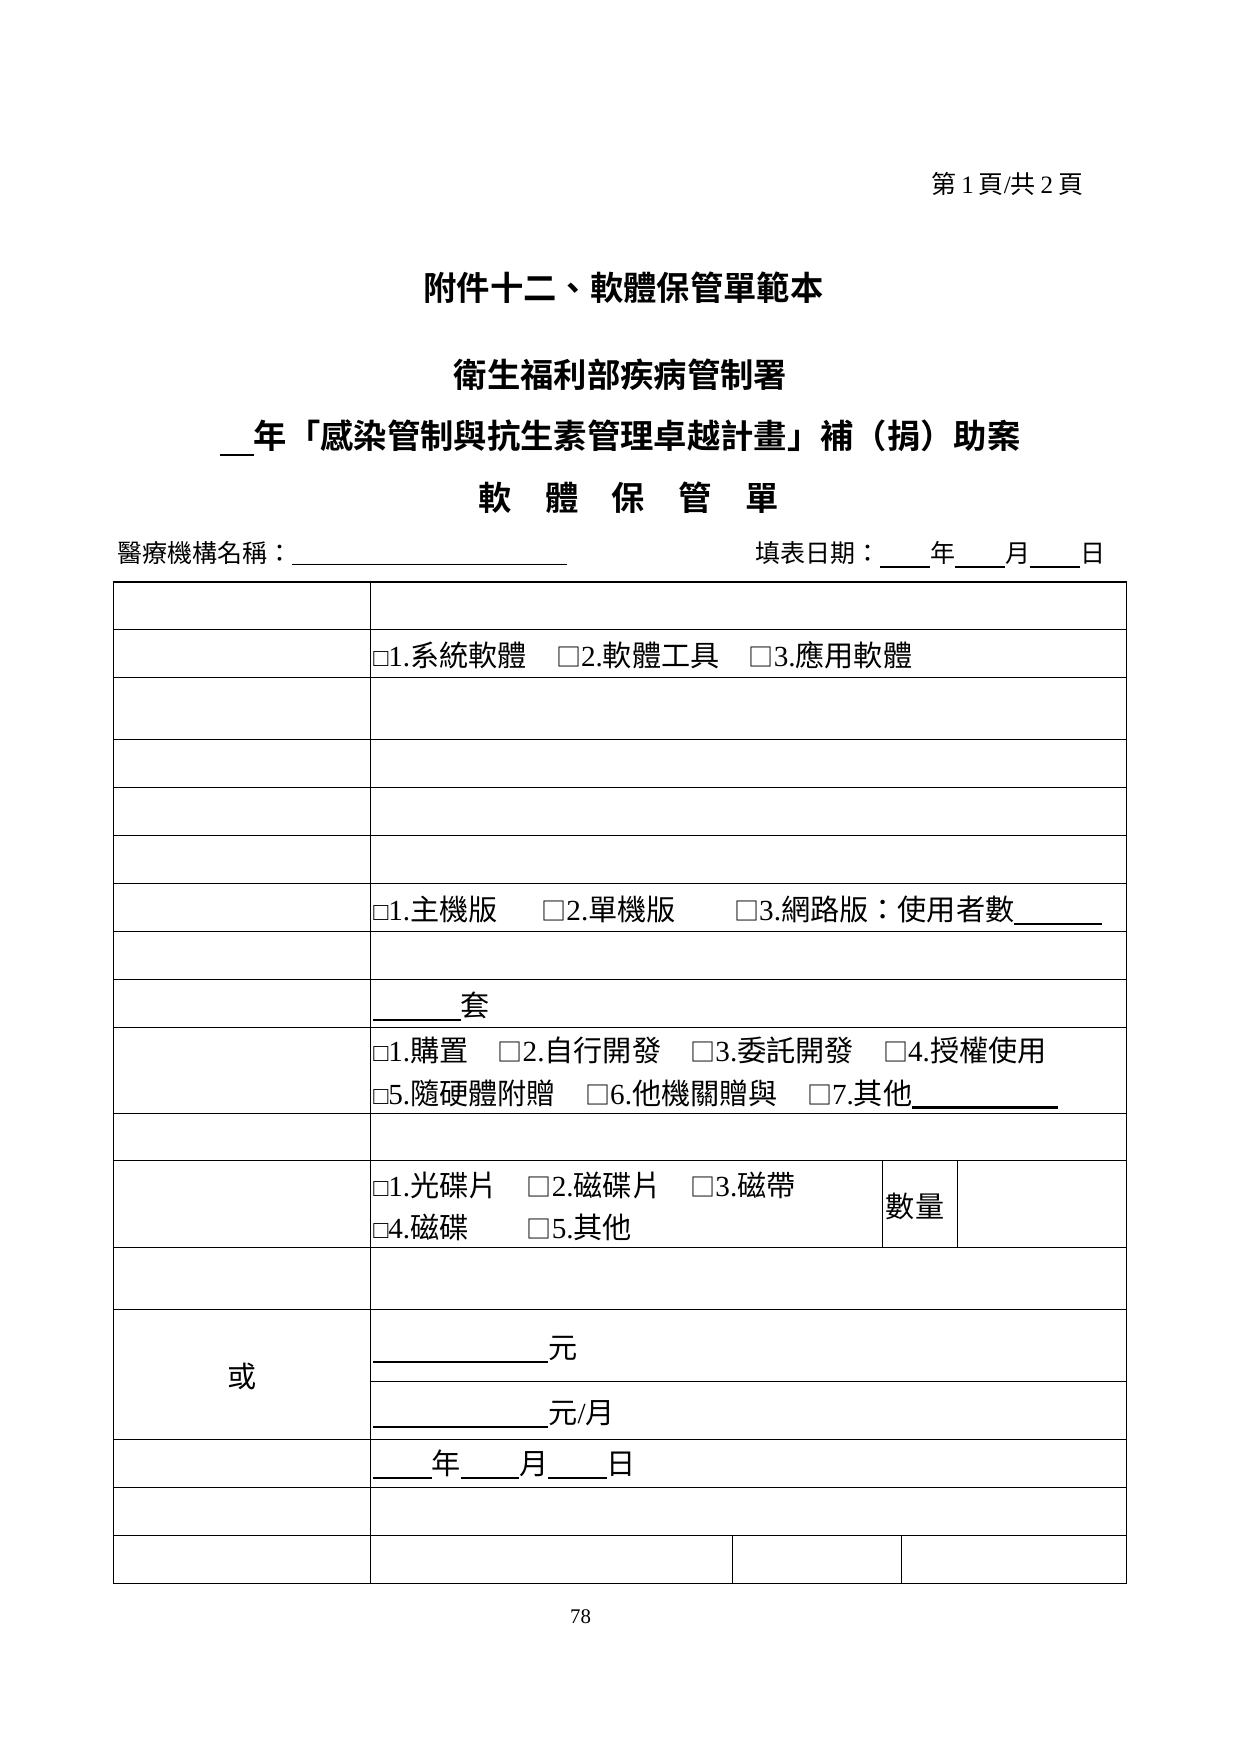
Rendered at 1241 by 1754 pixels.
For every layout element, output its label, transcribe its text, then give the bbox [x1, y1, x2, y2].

table_header [114, 583, 370, 629]
table_cell 年 月 日 [371, 1440, 1126, 1487]
subtitle [916, 157, 1114, 219]
table_cell [114, 788, 370, 835]
table_cell □1.光碟片 □2.磁碟片 □3.磁帶 □4.磁碟 □5.其他 [371, 1161, 882, 1247]
table_cell □1.主機版 □2.單機版 □3.網路版：使用者數 [371, 884, 1126, 931]
table_cell [958, 1161, 1126, 1247]
table_cell [371, 1488, 1126, 1535]
table_cell [114, 1440, 370, 1487]
table_cell [114, 1114, 370, 1160]
text 年「感染管制與抗生素管理卓越計畫」補（捐）助案 [148, 410, 1092, 472]
table_cell 數量 [883, 1161, 957, 1247]
table_cell [371, 1536, 732, 1583]
table_cell [114, 836, 370, 883]
table_cell 套 [371, 980, 1126, 1027]
text 衛生福利部疾病管制署 [148, 349, 1092, 410]
table_header [371, 583, 1126, 629]
table_cell [733, 1536, 901, 1583]
table_cell [371, 678, 1126, 739]
table_cell 或 [114, 1310, 370, 1439]
text 醫療機構名稱：＿＿＿＿＿＿＿＿＿＿＿ 填表日期： 年 月 日 [118, 534, 1127, 581]
table_cell [114, 980, 370, 1027]
table_cell [114, 740, 370, 787]
text 軟 體 保 管 單 [129, 472, 1127, 534]
table_cell [371, 740, 1126, 787]
table_cell [371, 788, 1126, 835]
table_cell [114, 884, 370, 931]
table_cell [114, 1161, 370, 1247]
table_cell [114, 1028, 370, 1112]
table_cell [114, 630, 370, 677]
table_cell [114, 932, 370, 979]
table_cell [902, 1536, 1126, 1583]
table_cell 元/月 [371, 1382, 1126, 1439]
table_cell [371, 836, 1126, 883]
table_cell [114, 1536, 370, 1583]
table_cell [114, 678, 370, 739]
table_cell [371, 932, 1126, 979]
table_cell □1.購置 □2.自行開發 □3.委託開發 □4.授權使用 □5.隨硬體附贈 □6.他機關贈與 □7.其他 [371, 1028, 1126, 1112]
table_cell 元 [371, 1310, 1126, 1381]
table_cell □1.系統軟體 □2.軟體工具 □3.應用軟體 [371, 630, 1126, 677]
table_cell [371, 1248, 1126, 1309]
text 第1頁/共2頁 [931, 164, 1099, 201]
table_cell [114, 1488, 370, 1535]
subtitle 附件十二、軟體保管單範本 [133, 222, 1113, 347]
table_cell [371, 1114, 1126, 1160]
table_cell [114, 1248, 370, 1309]
